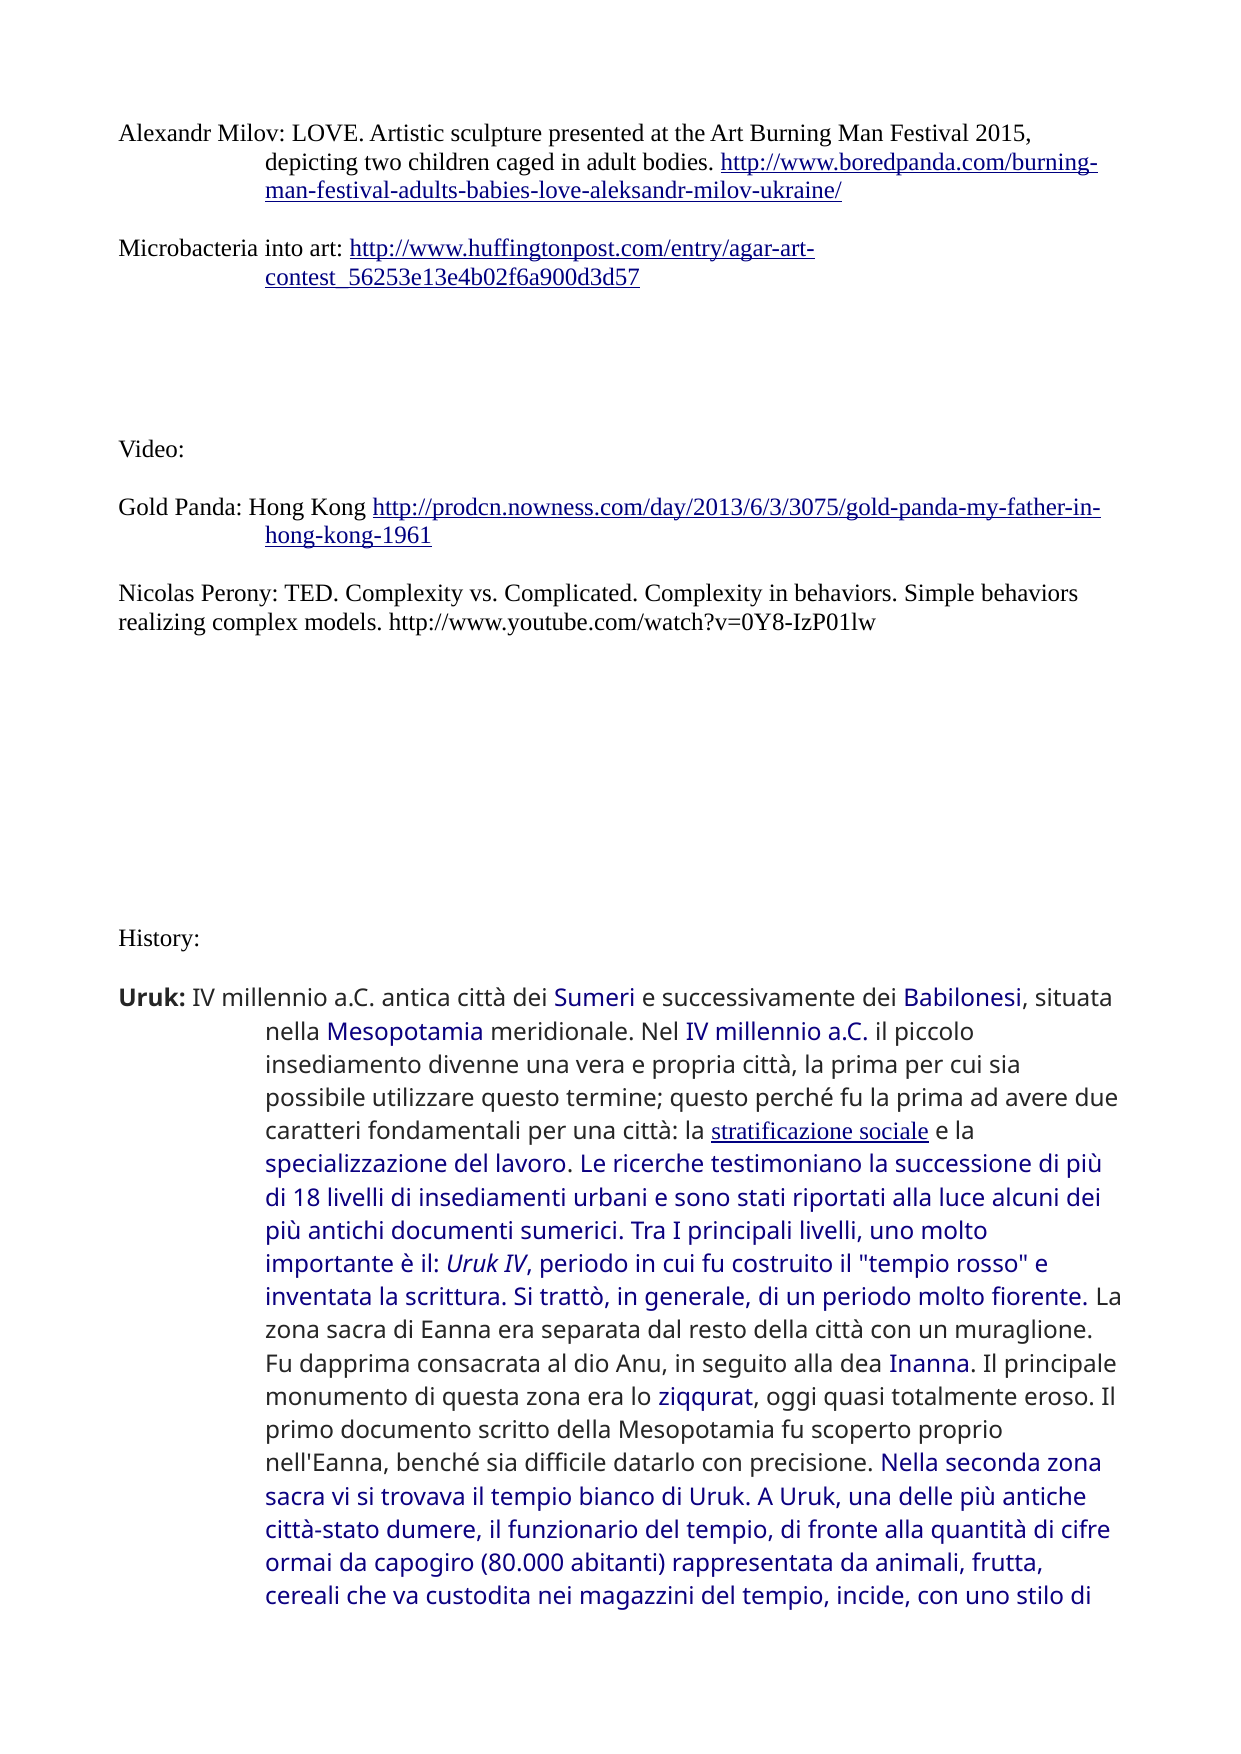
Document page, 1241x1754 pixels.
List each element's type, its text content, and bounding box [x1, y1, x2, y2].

text Gold Panda: Hong Kong http://prodcn.nowness.com/day/2013/6/3/3075/gold-panda-my-father-in-hong-kong-1961 [118, 492, 1122, 549]
text Alexandr Milov: LOVE. Artistic sculpture presented at the Art Burning Man Festival 2015, depicting two children caged in adult bodies. http://www.boredpanda.com/burning-man-festival-adults-babies-love-aleksandr-milov-ukraine/ [118, 118, 1122, 204]
text History: [118, 923, 1122, 952]
text Microbacteria into art: http://www.huffingtonpost.com/entry/agar-art-contest_56253e13e4b02f6a900d3d57 [118, 233, 1122, 291]
text Uruk: IV millennio a.C. antica città dei Sumeri e successivamente dei Babilonesi, situata nella Mesopotamia meridionale. Nel IV millennio a.C. il piccolo insediamento divenne una vera e propria città, la prima per cui sia possibile utilizzare questo termine; questo perché fu la prima ad avere due caratteri fondamentali per una città: la stratificazione sociale e la specializzazione del lavoro. Le ricerche testimoniano la successione di più di 18 livelli di insediamenti urbani e sono stati riportati alla luce alcuni dei più antichi documenti sumerici. Tra I principali livelli, uno molto importante è il: Uruk IV, periodo in cui fu costruito il "tempio rosso" e inventata la scrittura. Si trattò, in generale, di un periodo molto fiorente. La zona sacra di Eanna era separata dal resto della città con un muraglione. Fu dapprima consacrata al dio Anu, in seguito alla dea Inanna. Il principale monumento di questa zona era lo ziqqurat, oggi quasi totalmente eroso. Il primo documento scritto della Mesopotamia fu scoperto proprio nell'Eanna, benché sia difficile datarlo con precisione. Nella seconda zona sacra vi si trovava il tempio bianco di Uruk. A Uruk, una delle più antiche città-stato dumere, il funzionario del tempio, di fronte alla quantità di cifre ormai da capogiro (80.000 abitanti) rappresentata da animali, frutta, cereali che va custodita nei magazzini del tempio, incide, con uno stilo di [118, 981, 1122, 1612]
text Video: [118, 434, 1122, 463]
text Nicolas Perony: TED. Complexity vs. Complicated. Complexity in behaviors. Simple behaviors realizing complex models. http://www.youtube.com/watch?v=0Y8-IzP01lw [118, 578, 1122, 636]
